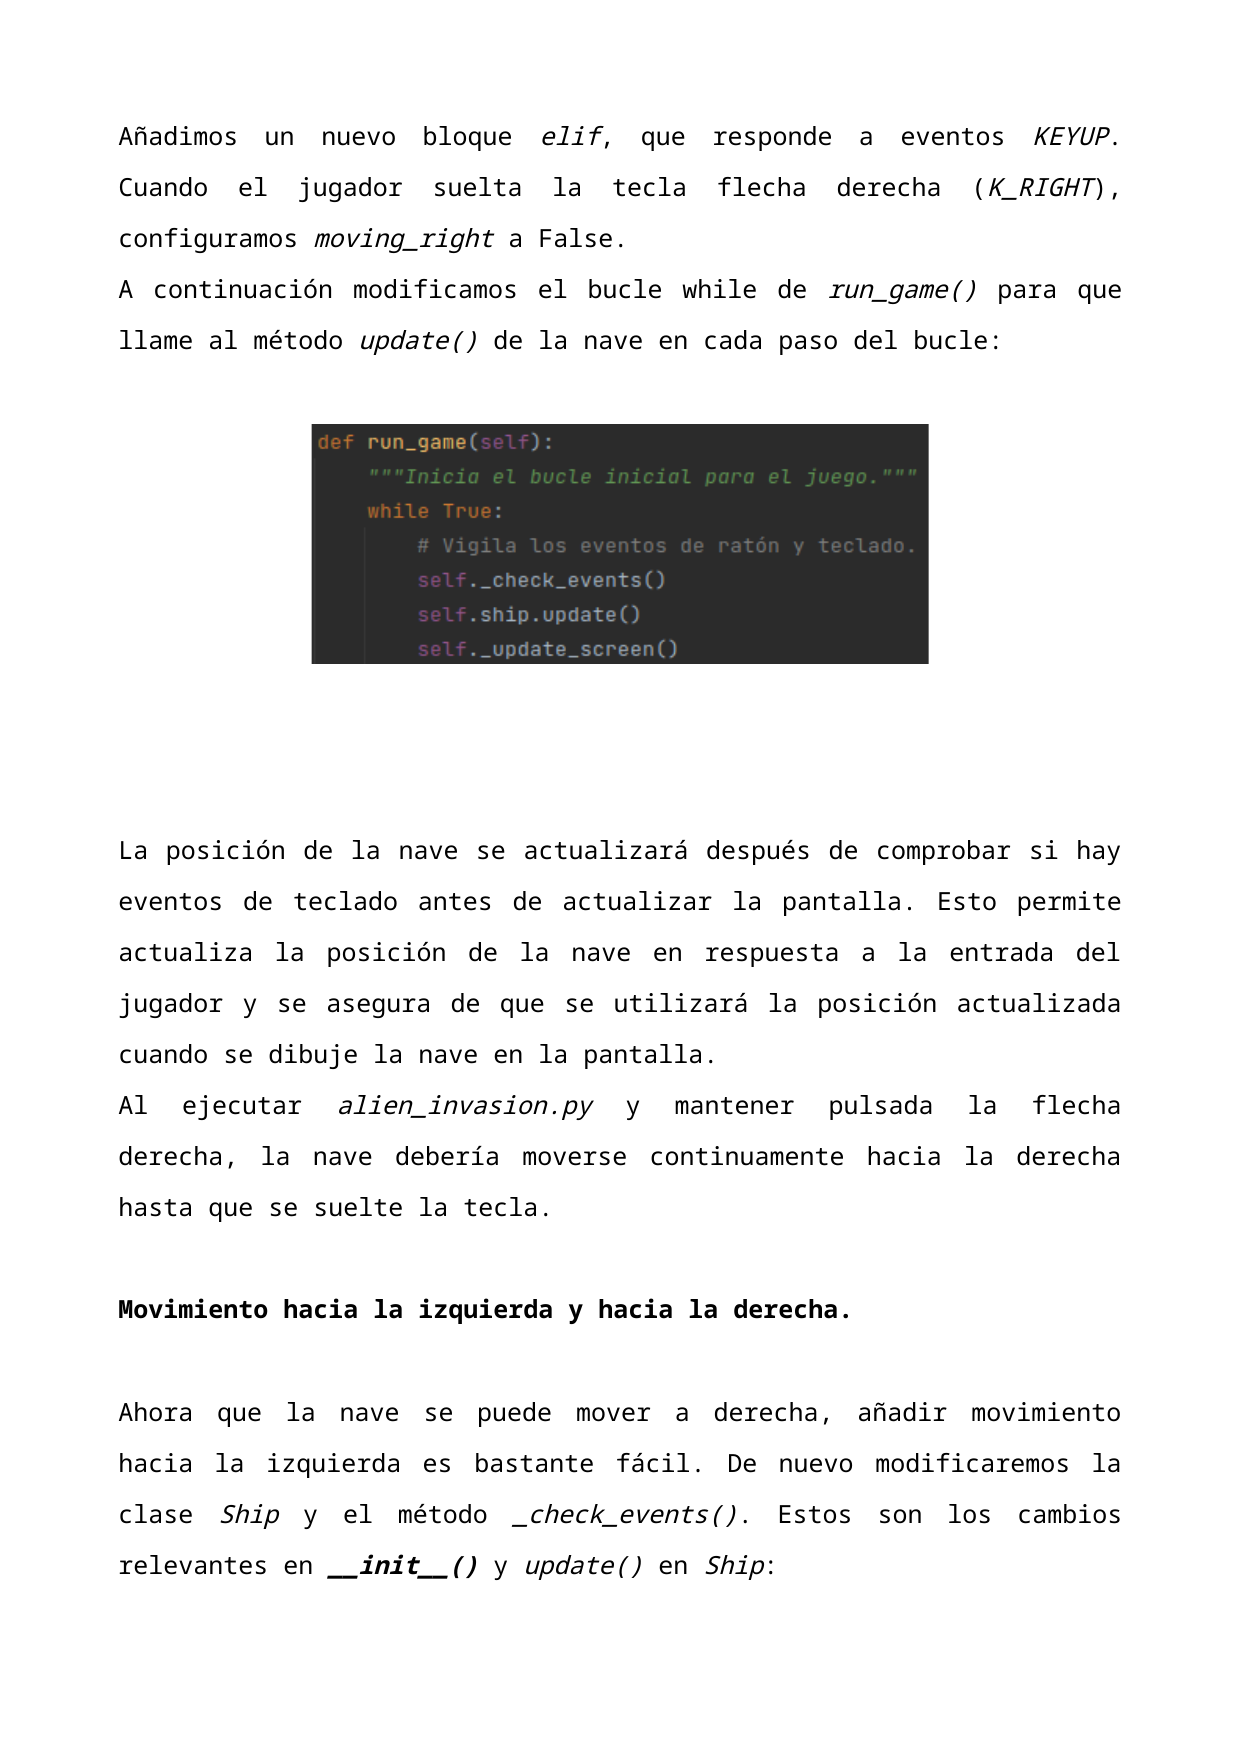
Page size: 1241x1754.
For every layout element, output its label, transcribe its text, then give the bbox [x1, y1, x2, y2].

text Añadimos un nuevo bloque elif, que responde a eventos KEYUP. Cuando el jugador suelta la tecla flecha derecha (K_RIGHT), configuramos moving_right a False. [118, 118, 1122, 254]
text La posición de la nave se actualizará después de comprobar si hay eventos de teclado antes de actualizar la pantalla. Esto permite actualiza la posición de la nave en respuesta a la entrada del jugador y se asegura de que se utilizará la posición actualizada cuando se dibuje la nave en la pantalla. [118, 833, 1122, 1071]
text Al ejecutar alien_invasion.py y mantener pulsada la flecha derecha, la nave debería moverse continuamente hacia la derecha hasta que se suelte la tecla. [118, 1088, 1122, 1224]
picture [311, 424, 929, 664]
text Movimiento hacia la izquierda y hacia la derecha. [118, 1292, 1122, 1326]
text Ahora que la nave se puede mover a derecha, añadir movimiento hacia la izquierda es bastante fácil. De nuevo modificaremos la clase Ship y el método _check_events(). Estos son los cambios relevantes en __init__() y update() en Ship: [118, 1394, 1122, 1581]
text A continuación modificamos el bucle while de run_game() para que llame al método update() de la nave en cada paso del bucle: [118, 271, 1122, 356]
